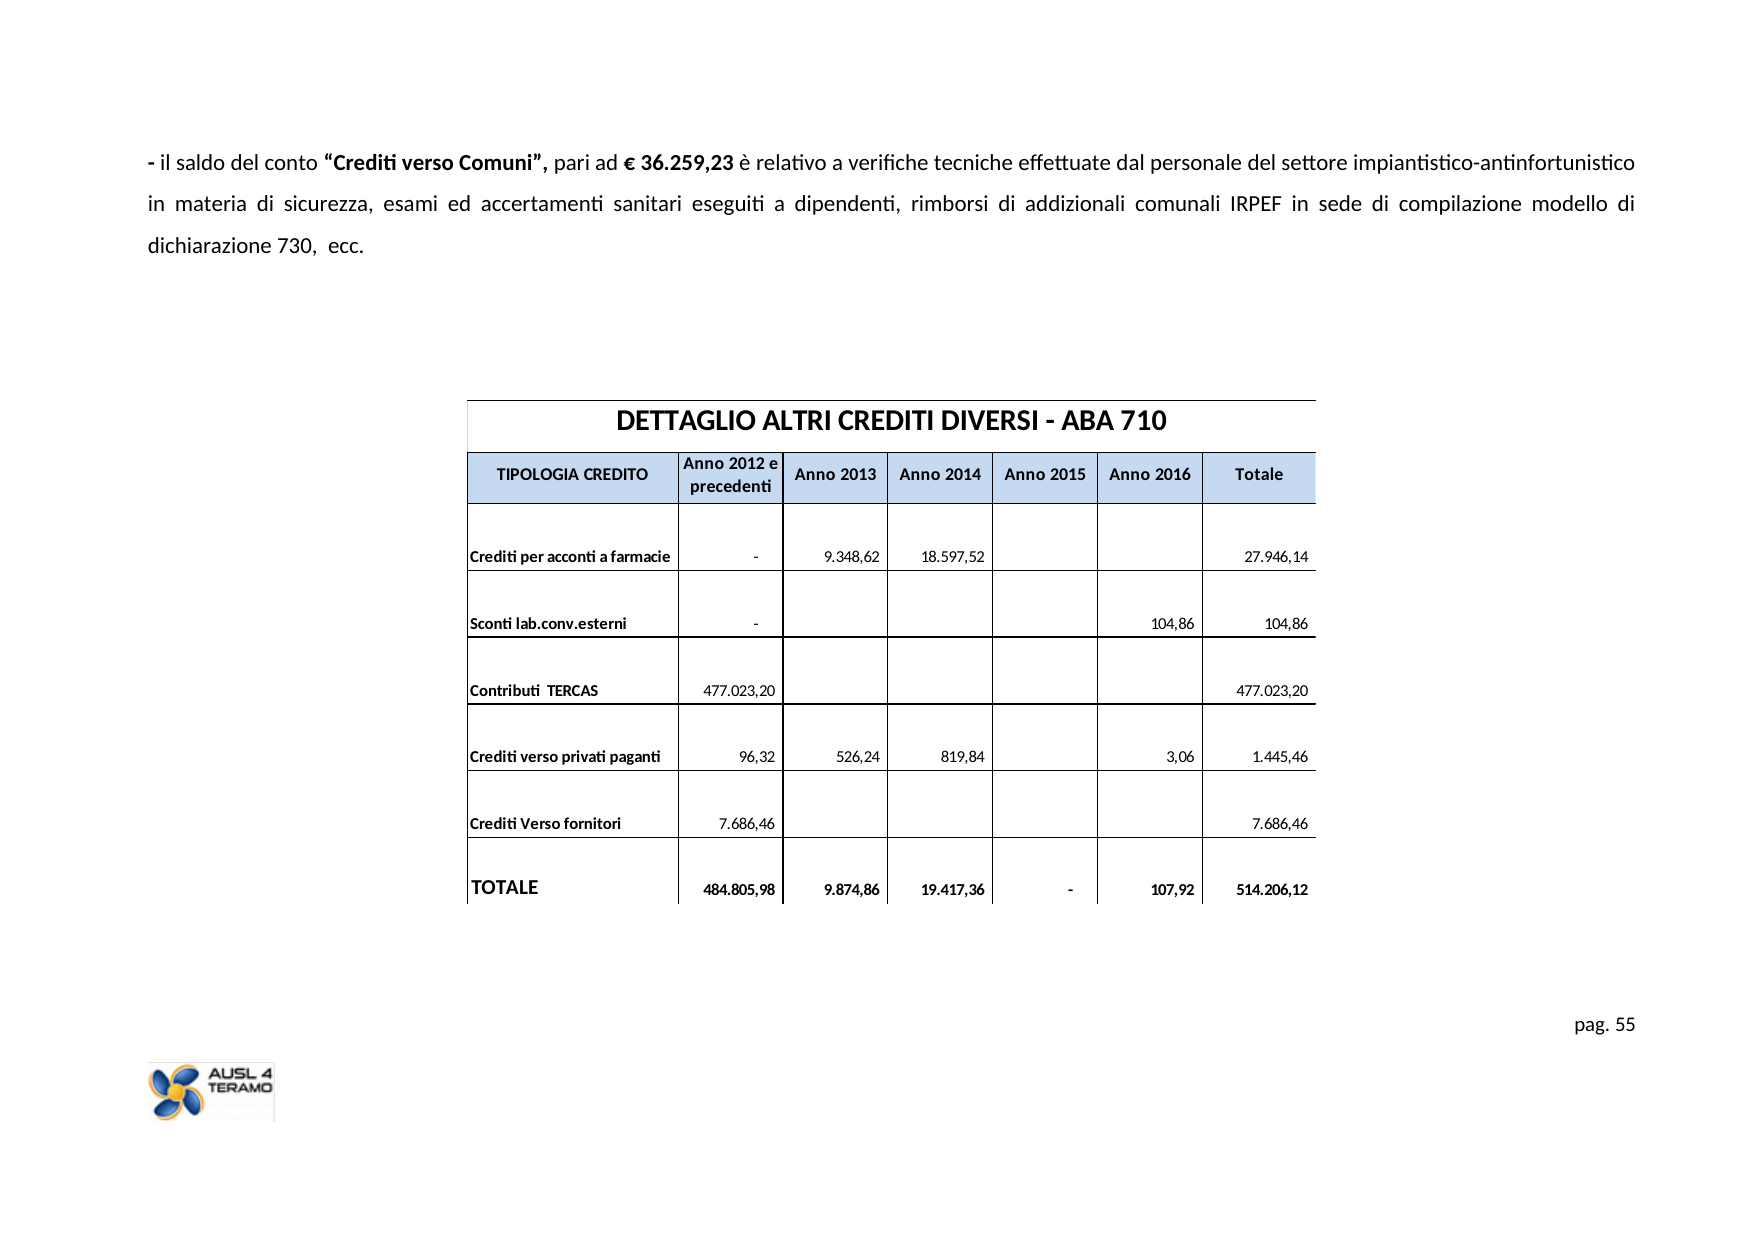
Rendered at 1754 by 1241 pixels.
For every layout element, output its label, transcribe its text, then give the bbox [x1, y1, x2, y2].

text - il saldo del conto “Crediti verso Comuni”, pari ad € 36.259,23 è relativo a verifiche tecniche effettuate dal personale del settore impiantistico-antinfortunistico in materia di sicurezza, esami ed accertamenti sanitari eseguiti a dipendenti, rimborsi di addizionali comunali IRPEF in sede di compilazione modello di dichiarazione 730, ecc. [148, 148, 1636, 259]
